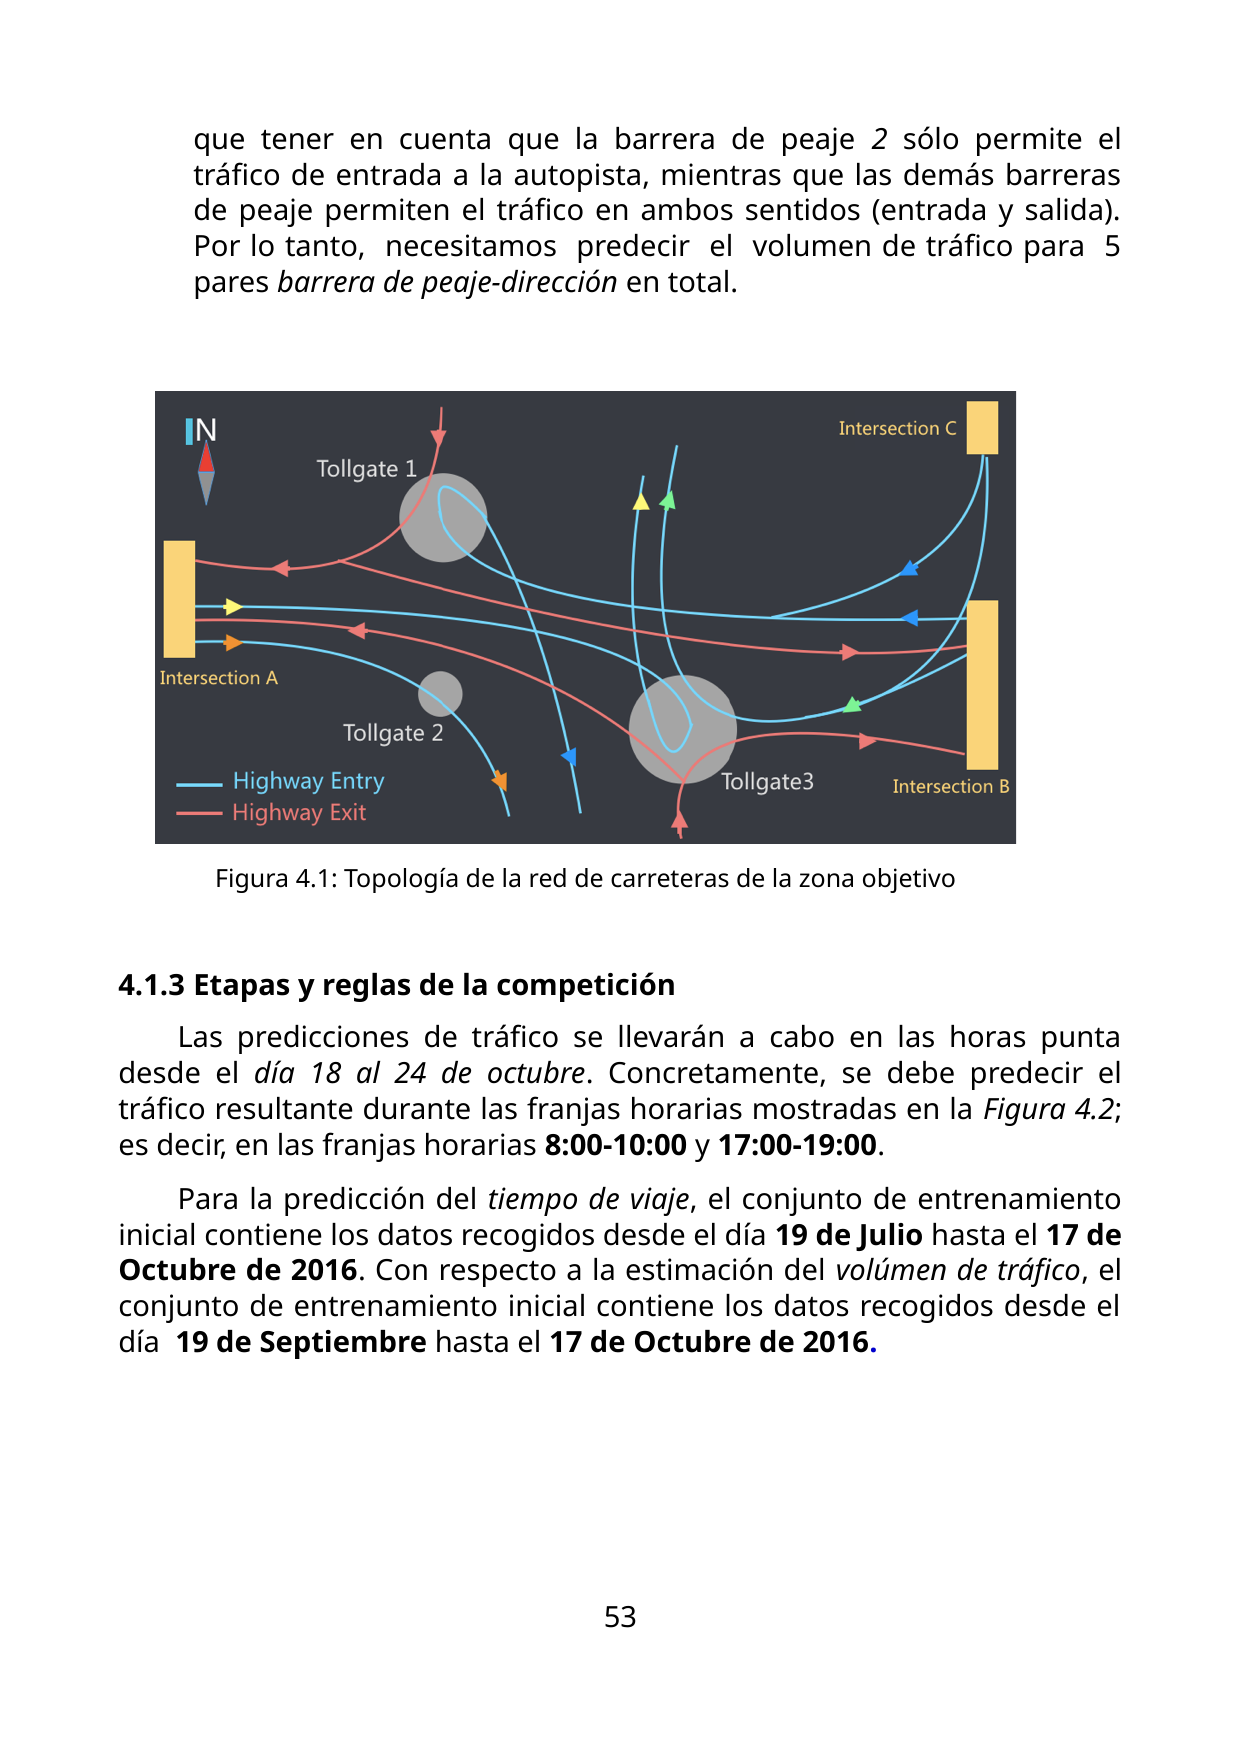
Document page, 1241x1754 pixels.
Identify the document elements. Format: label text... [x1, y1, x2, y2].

subtitle Etapas y reglas de la competición [118, 964, 1122, 1004]
list que tener en cuenta que la barrera de peaje 2 sólo permite el tráfico de entrada a la autopista, mientras que las demás barreras de peaje permiten el tráfico en ambos sentidos (entrada y salida). Por lo tanto, necesitamos predecir el volumen de tráfico para 5 pares barrera de peaje-dirección en total. [156, 118, 1122, 301]
text Para la predicción del tiempo de viaje, el conjunto de entrenamiento inicial contiene los datos recogidos desde el día 19 de Julio hasta el 17 de Octubre de 2016. Con respecto a la estimación del volúmen de tráfico, el conjunto de entrenamiento inicial contiene los datos recogidos desde el día 19 de Septiembre hasta el 17 de Octubre de 2016. [118, 1178, 1122, 1361]
text Figura 4.1: Topología de la red de carreteras de la zona objetivo [155, 844, 1016, 894]
picture [155, 391, 1017, 844]
text Las predicciones de tráfico se llevarán a cabo en las horas punta desde el día 18 al 24 de octubre. Concretamente, se debe predecir el tráfico resultante durante las franjas horarias mostradas en la Figura 4.2; es decir, en las franjas horarias 8:00-10:00 y 17:00-19:00. [118, 1017, 1122, 1163]
